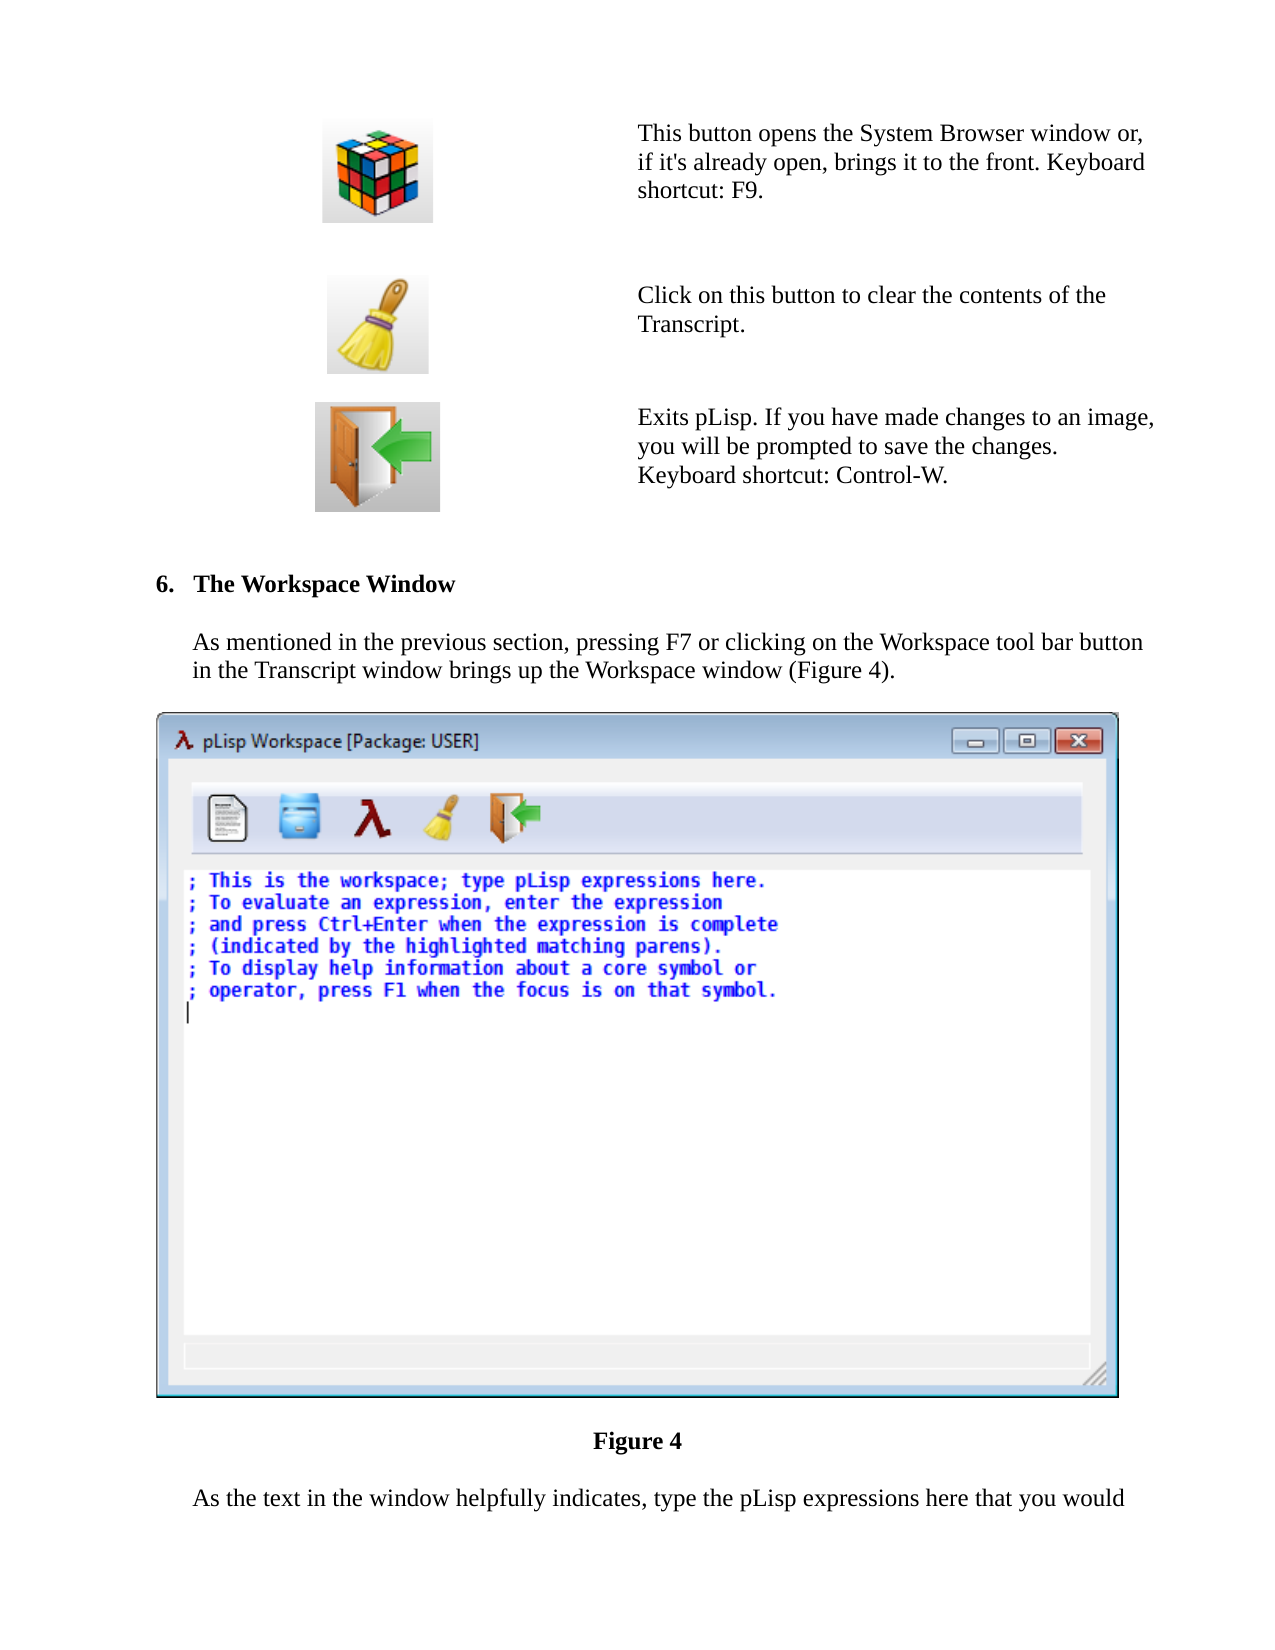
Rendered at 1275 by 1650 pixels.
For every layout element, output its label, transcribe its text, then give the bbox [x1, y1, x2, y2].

text As the text in the window helpfully indicates, type the pLisp expressions here that you would [118, 1483, 1157, 1512]
picture [322, 118, 434, 223]
table_cell [118, 374, 637, 402]
text Figure 4 [118, 1426, 1157, 1455]
text As mentioned in the previous section, pressing F7 or clicking on the Workspace tool bar button in the Transcript window brings up the Workspace window (Figure 4). [118, 627, 1157, 684]
table_cell [118, 118, 637, 252]
picture [156, 712, 1119, 1398]
picture [315, 402, 441, 512]
table_cell This button opens the System Browser window or, if it's already open, brings it to the front. Keyboard shortcut: F9. [638, 118, 1157, 252]
table_cell Click on this button to clear the contents of the Transcript. [638, 252, 1157, 402]
table_cell [118, 402, 637, 540]
list The Workspace Window [156, 569, 1157, 598]
table_cell [118, 252, 637, 373]
table_cell Exits pLisp. If you have made changes to an image, you will be prompted to save the changes. Keyboard shortcut: Control-W. [638, 402, 1157, 540]
picture [327, 275, 429, 374]
